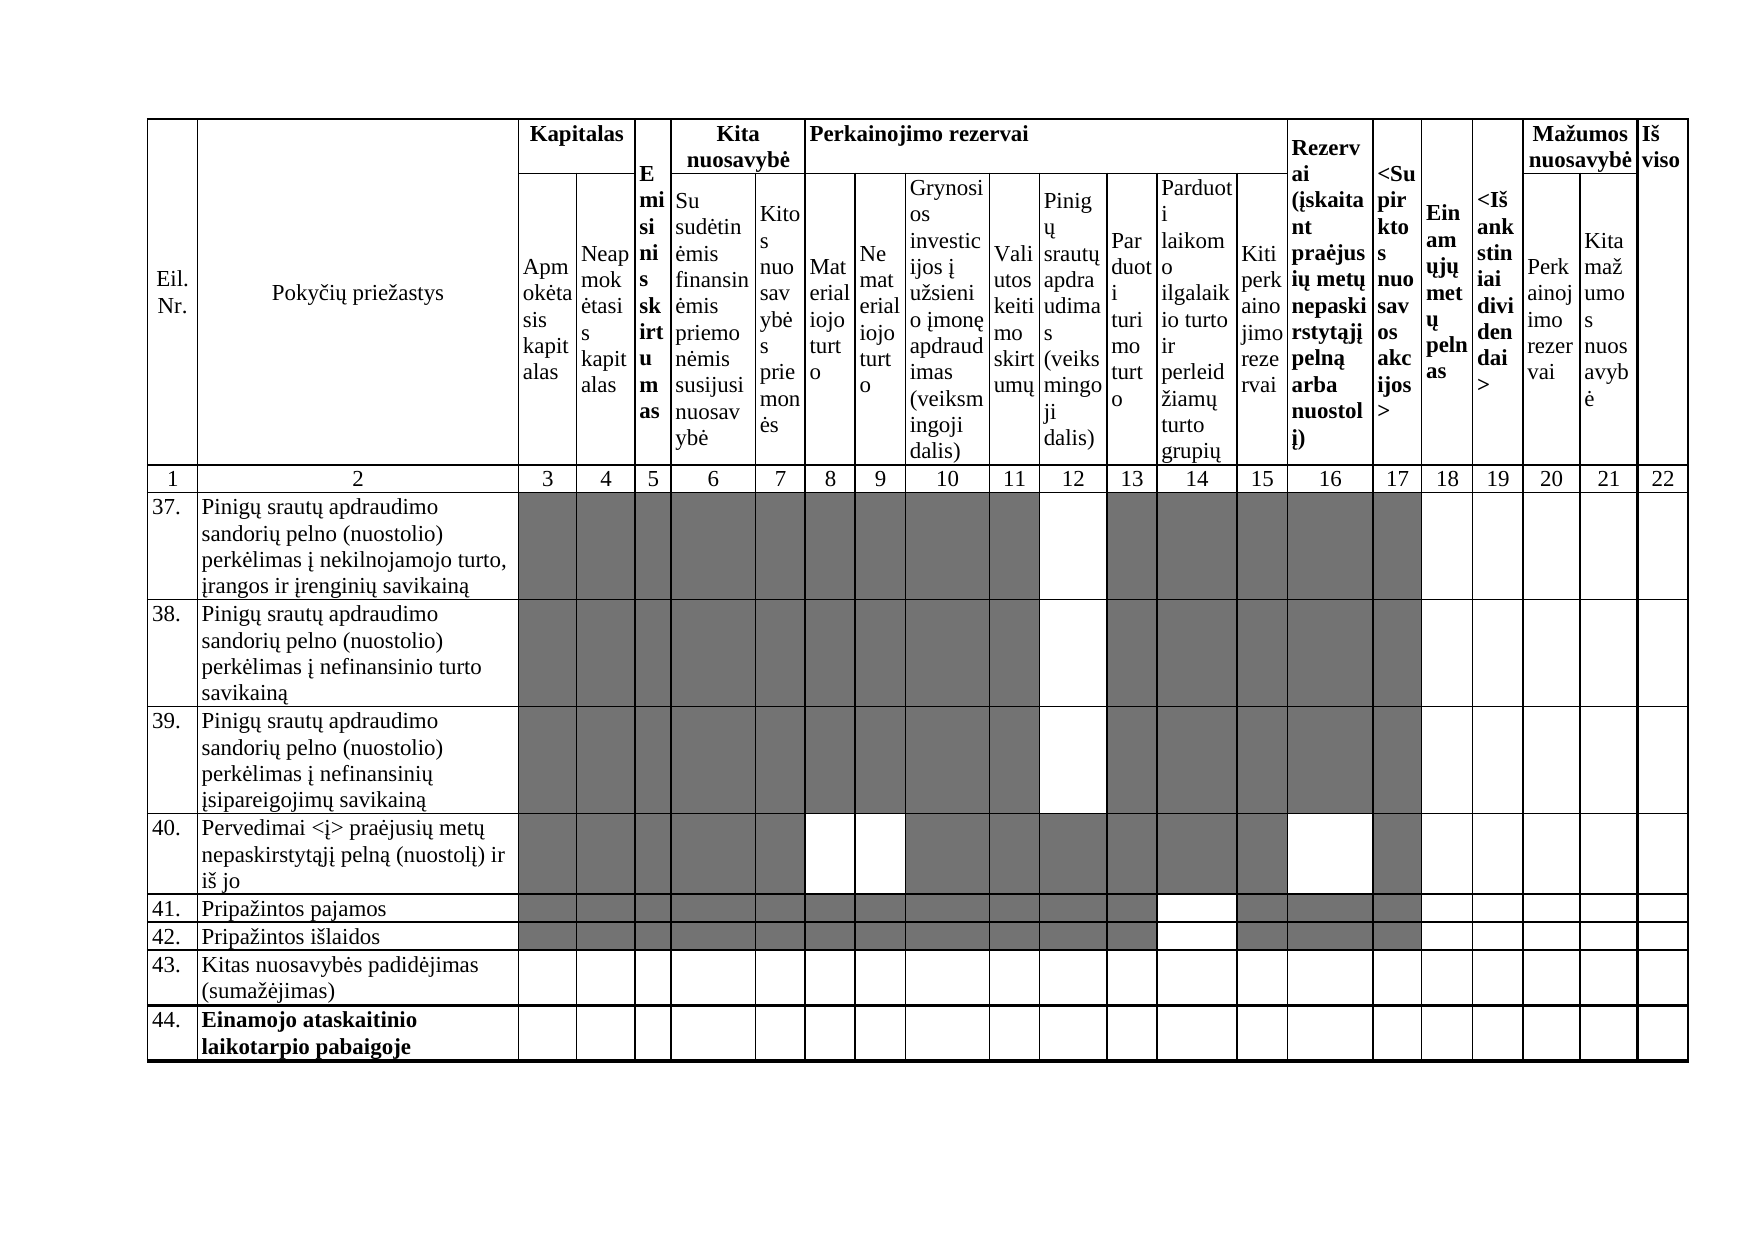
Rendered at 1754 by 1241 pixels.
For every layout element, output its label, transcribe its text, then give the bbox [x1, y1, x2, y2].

table_cell [1524, 493, 1579, 599]
table_cell 21 [1581, 466, 1636, 492]
table_cell [1108, 600, 1156, 706]
table_cell [990, 493, 1039, 599]
table_cell Pinigų srautų apdraudimas (veiksmingoji dalis) [1040, 174, 1106, 464]
table_header Eil. Nr. [148, 120, 197, 464]
table_cell [856, 814, 905, 893]
table_cell [1288, 707, 1372, 813]
table_cell [1639, 814, 1687, 893]
table_cell [1288, 895, 1372, 921]
table_cell 17 [1374, 466, 1421, 492]
table_header <Išankstiniai dividendai> [1473, 120, 1522, 464]
table_cell [806, 951, 854, 1003]
table_cell 44. [148, 1007, 197, 1059]
table_cell [906, 707, 989, 813]
table_cell Su sudėtinėmis finansinėmis priemonėmis susijusi nuosavybė [672, 174, 755, 464]
table_cell 12 [1040, 466, 1106, 492]
table_cell [1639, 1007, 1687, 1059]
table_cell [636, 895, 670, 921]
table_cell [1158, 600, 1236, 706]
table_cell 1 [148, 466, 197, 492]
table_cell [1374, 707, 1421, 813]
table_cell [1639, 493, 1687, 599]
table_cell 8 [806, 466, 854, 492]
table_cell [1040, 1007, 1106, 1059]
table_cell 18 [1422, 466, 1472, 492]
table_cell 9 [856, 466, 905, 492]
table_cell [1422, 951, 1472, 1003]
table_cell [906, 895, 989, 921]
table_cell [1639, 951, 1687, 1003]
table_cell [1040, 951, 1106, 1003]
table_cell Apmokėtasis kapitalas [519, 174, 576, 464]
table_cell Nematerialiojo turto [856, 174, 905, 464]
table_cell [1288, 1007, 1372, 1059]
table_header Einamųjų metų pelnas [1422, 120, 1472, 464]
table_cell [577, 493, 634, 599]
table_cell Kitos nuosavybės priemonės [756, 174, 804, 464]
table_cell Parduoti laikomo ilgalaikio turto ir perleidžiamų turto grupių [1158, 174, 1236, 464]
table_cell Pinigų srautų apdraudimo sandorių pelno (nuostolio) perkėlimas į nefinansinio turto savikainą [198, 600, 518, 706]
table_cell [1524, 707, 1579, 813]
table_cell [636, 493, 670, 599]
table_cell [1374, 814, 1421, 893]
table_cell [1524, 923, 1579, 949]
table_cell 42. [148, 923, 197, 949]
table_cell [1158, 895, 1236, 921]
table_cell [1581, 707, 1636, 813]
table_cell 40. [148, 814, 197, 893]
table_cell [519, 895, 576, 921]
table_cell [636, 814, 670, 893]
table_cell [1040, 707, 1106, 813]
table_cell [1581, 493, 1636, 599]
table_cell [519, 1007, 576, 1059]
table_cell [906, 600, 989, 706]
table_cell 4 [577, 466, 634, 492]
table_cell [1238, 923, 1287, 949]
table_cell Pinigų srautų apdraudimo sandorių pelno (nuostolio) perkėlimas į nekilnojamojo turto, įrangos ir įrenginių savikainą [198, 493, 518, 599]
table_cell 2 [198, 466, 518, 492]
table_cell [990, 600, 1039, 706]
table_cell 7 [756, 466, 804, 492]
table_cell 15 [1238, 466, 1287, 492]
table_cell [636, 707, 670, 813]
table_cell [636, 600, 670, 706]
table_cell [1639, 923, 1687, 949]
table_cell [519, 600, 576, 706]
table_cell [1422, 707, 1472, 813]
table_cell 5 [636, 466, 670, 492]
table_cell [577, 895, 634, 921]
table_cell Materialiojo turto [806, 174, 854, 464]
table_cell [1581, 895, 1636, 921]
table_cell [990, 1007, 1039, 1059]
table_cell Perkainojimo rezervai [1524, 174, 1579, 464]
table_cell [856, 600, 905, 706]
table_cell [756, 951, 804, 1003]
table_cell [672, 814, 755, 893]
table_cell 3 [519, 466, 576, 492]
table_cell [906, 923, 989, 949]
table_cell 11 [990, 466, 1039, 492]
table_cell [1581, 1007, 1636, 1059]
table_cell [1238, 895, 1287, 921]
table_cell [806, 814, 854, 893]
table_cell Parduoti turimo turto [1108, 174, 1156, 464]
table_cell [1238, 951, 1287, 1003]
table_cell [806, 923, 854, 949]
table_cell [1422, 493, 1472, 599]
table_cell [1108, 493, 1156, 599]
table_cell [1374, 600, 1421, 706]
table_cell [906, 814, 989, 893]
table_cell [1422, 923, 1472, 949]
table_cell [577, 951, 634, 1003]
table_cell Neapmokėtasis kapitalas [577, 174, 634, 464]
table_cell [856, 895, 905, 921]
table_cell [1581, 923, 1636, 949]
table_cell [756, 923, 804, 949]
table_cell [672, 895, 755, 921]
table_cell 14 [1158, 466, 1236, 492]
table_cell [577, 814, 634, 893]
table_cell [1422, 895, 1472, 921]
table_cell [1040, 600, 1106, 706]
table_cell [1473, 814, 1522, 893]
table_cell [1288, 814, 1372, 893]
table_cell 39. [148, 707, 197, 813]
table_cell [990, 923, 1039, 949]
table_cell [1473, 895, 1522, 921]
table_cell [1524, 951, 1579, 1003]
table_cell 20 [1524, 466, 1579, 492]
table_cell 43. [148, 951, 197, 1003]
table_cell [1473, 923, 1522, 949]
table_cell [1040, 493, 1106, 599]
table_cell [1374, 895, 1421, 921]
table_cell [636, 923, 670, 949]
table_cell [672, 493, 755, 599]
table_cell Pervedimai <į> praėjusių metų nepaskirstytąjį pelną (nuostolį) ir iš jo [198, 814, 518, 893]
table_cell [756, 493, 804, 599]
table_cell [672, 1007, 755, 1059]
table_cell [756, 600, 804, 706]
table_header <Supirktos nuosavos akcijos> [1374, 120, 1421, 464]
table_cell 41. [148, 895, 197, 921]
table_cell [1473, 951, 1522, 1003]
table_cell 13 [1108, 466, 1156, 492]
table_cell [636, 1007, 670, 1059]
table_cell [756, 707, 804, 813]
table_cell [1288, 493, 1372, 599]
table_cell [756, 895, 804, 921]
table_cell [1040, 814, 1106, 893]
table_cell [856, 707, 905, 813]
table_cell [1422, 814, 1472, 893]
table_cell [577, 1007, 634, 1059]
table_cell [672, 707, 755, 813]
table_cell [1158, 493, 1236, 599]
table_cell [1473, 1007, 1522, 1059]
table_cell [1238, 814, 1287, 893]
table_cell [1288, 951, 1372, 1003]
table_cell [1473, 707, 1522, 813]
table_cell [1473, 493, 1522, 599]
table_header Emisinis skirtumas [636, 120, 670, 464]
table_cell [1108, 895, 1156, 921]
table_cell [1108, 707, 1156, 813]
table_cell [1040, 923, 1106, 949]
table_header Kapitalas [519, 120, 634, 172]
table_cell [1524, 814, 1579, 893]
table_cell [519, 923, 576, 949]
table_cell 16 [1288, 466, 1372, 492]
table_cell [1422, 600, 1472, 706]
table_cell 22 [1639, 466, 1687, 492]
table_cell [672, 923, 755, 949]
table_cell [519, 951, 576, 1003]
table_cell [806, 895, 854, 921]
table_cell [1238, 600, 1287, 706]
table_cell [990, 707, 1039, 813]
table_cell [856, 493, 905, 599]
table_cell [1108, 923, 1156, 949]
table_cell [577, 600, 634, 706]
table_cell [1524, 600, 1579, 706]
table_cell [519, 493, 576, 599]
table_cell 6 [672, 466, 755, 492]
table_cell Kiti perkainojimo rezervai [1238, 174, 1287, 464]
table_cell [1158, 707, 1236, 813]
table_cell [1581, 951, 1636, 1003]
table_cell [672, 951, 755, 1003]
table_cell [756, 814, 804, 893]
table_cell [1238, 493, 1287, 599]
table_cell Pripažintos pajamos [198, 895, 518, 921]
table_cell [806, 493, 854, 599]
table_cell [672, 600, 755, 706]
table_cell [1422, 1007, 1472, 1059]
table_cell Einamojo ataskaitinio laikotarpio pabaigoje [198, 1007, 518, 1059]
table_cell [519, 814, 576, 893]
table_cell [1639, 707, 1687, 813]
table_cell [1581, 814, 1636, 893]
table_cell Valiutos keitimo skirtumų [990, 174, 1039, 464]
table_cell [1158, 923, 1236, 949]
table_cell 19 [1473, 466, 1522, 492]
table_cell [1108, 1007, 1156, 1059]
table_cell Grynosios investicijos į užsienio įmonę apdraudimas (veiksmingoji dalis) [906, 174, 989, 464]
table_header Iš viso [1639, 120, 1687, 464]
table_cell [577, 707, 634, 813]
table_cell [990, 814, 1039, 893]
table_cell [1040, 895, 1106, 921]
table_cell [577, 923, 634, 949]
table_cell 38. [148, 600, 197, 706]
table_cell [856, 923, 905, 949]
table_cell [756, 1007, 804, 1059]
table_cell [1524, 1007, 1579, 1059]
table_cell [1374, 951, 1421, 1003]
table_cell Pripažintos išlaidos [198, 923, 518, 949]
table_cell [856, 951, 905, 1003]
table_cell [1639, 600, 1687, 706]
table_header Pokyčių priežastys [198, 120, 518, 464]
table_cell [1158, 951, 1236, 1003]
table_cell [990, 895, 1039, 921]
table_header Kita nuosavybė [672, 120, 804, 172]
table_cell Pinigų srautų apdraudimo sandorių pelno (nuostolio) perkėlimas į nefinansinių įsipareigojimų savikainą [198, 707, 518, 813]
table_cell [519, 707, 576, 813]
table_cell [1158, 1007, 1236, 1059]
table_cell [906, 493, 989, 599]
table_cell [1524, 895, 1579, 921]
table_cell [806, 600, 854, 706]
table_cell [1288, 600, 1372, 706]
table_cell [636, 951, 670, 1003]
table_cell [1238, 1007, 1287, 1059]
table_cell [906, 1007, 989, 1059]
table_header Mažumos nuosavybė [1524, 120, 1636, 172]
table_cell [1158, 814, 1236, 893]
table_cell [906, 951, 989, 1003]
table_cell [990, 951, 1039, 1003]
table_cell [806, 707, 854, 813]
table_cell [1581, 600, 1636, 706]
table_cell [1374, 493, 1421, 599]
table_cell [1238, 707, 1287, 813]
table_cell Kitas nuosavybės padidėjimas (sumažėjimas) [198, 951, 518, 1003]
table_header Rezervai (įskaitant praėjusių metų nepaskirstytąjį pelną arba nuostolį) [1288, 120, 1372, 464]
table_cell [1473, 600, 1522, 706]
table_cell [1288, 923, 1372, 949]
table_cell 10 [906, 466, 989, 492]
table_cell Kita mažumos nuosavybė [1581, 174, 1636, 464]
table_cell 37. [148, 493, 197, 599]
table_cell [1108, 814, 1156, 893]
table_cell [1108, 951, 1156, 1003]
table_cell [1374, 1007, 1421, 1059]
table_cell [1639, 895, 1687, 921]
table_cell [856, 1007, 905, 1059]
table_cell [1374, 923, 1421, 949]
table_header Perkainojimo rezervai [806, 120, 1287, 172]
table_cell [806, 1007, 854, 1059]
